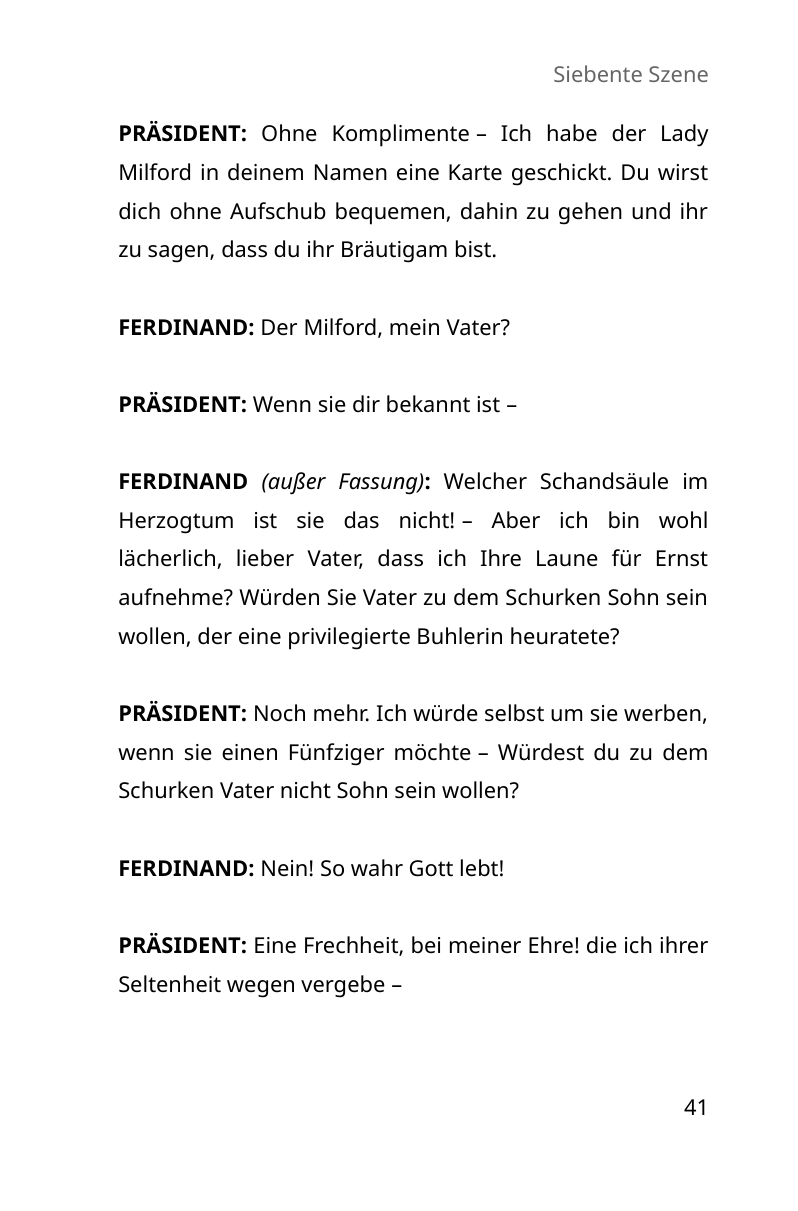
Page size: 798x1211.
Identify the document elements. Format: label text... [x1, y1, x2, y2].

text FERDINAND: Nein! So wahr Gott lebt! [118, 826, 709, 882]
text PRÄSIDENT: Wenn sie dir bekannt ist – [118, 362, 709, 419]
text PRÄSIDENT: Eine Frechheit, bei meiner Ehre! die ich ihrer Seltenheit wegen vergebe – [118, 903, 709, 998]
text FERDINAND (außer Fassung): Welcher Schandsäule im Herzogtum ist sie das nicht! – Aber ich bin wohl lächerlich, lieber Vater, dass ich Ihre Laune für Ernst aufnehme? Würden Sie Vater zu dem Schurken Sohn sein wollen, der eine privilegierte Buhlerin heuratete? [118, 439, 709, 651]
text PRÄSIDENT: Noch mehr. Ich würde selbst um sie werben, wenn sie einen Fünfziger möchte – Würdest du zu dem Schurken Vater nicht Sohn sein wollen? [118, 671, 709, 805]
text PRÄSIDENT: Ohne Komplimente – Ich habe der Lady Milford in deinem Namen eine Karte geschickt. Du wirst dich ohne Aufschub bequemen, dahin zu gehen und ihr zu sagen, dass du ihr Bräutigam bist. [118, 118, 709, 264]
text FERDINAND: Der Milford, mein Vater? [118, 285, 709, 341]
